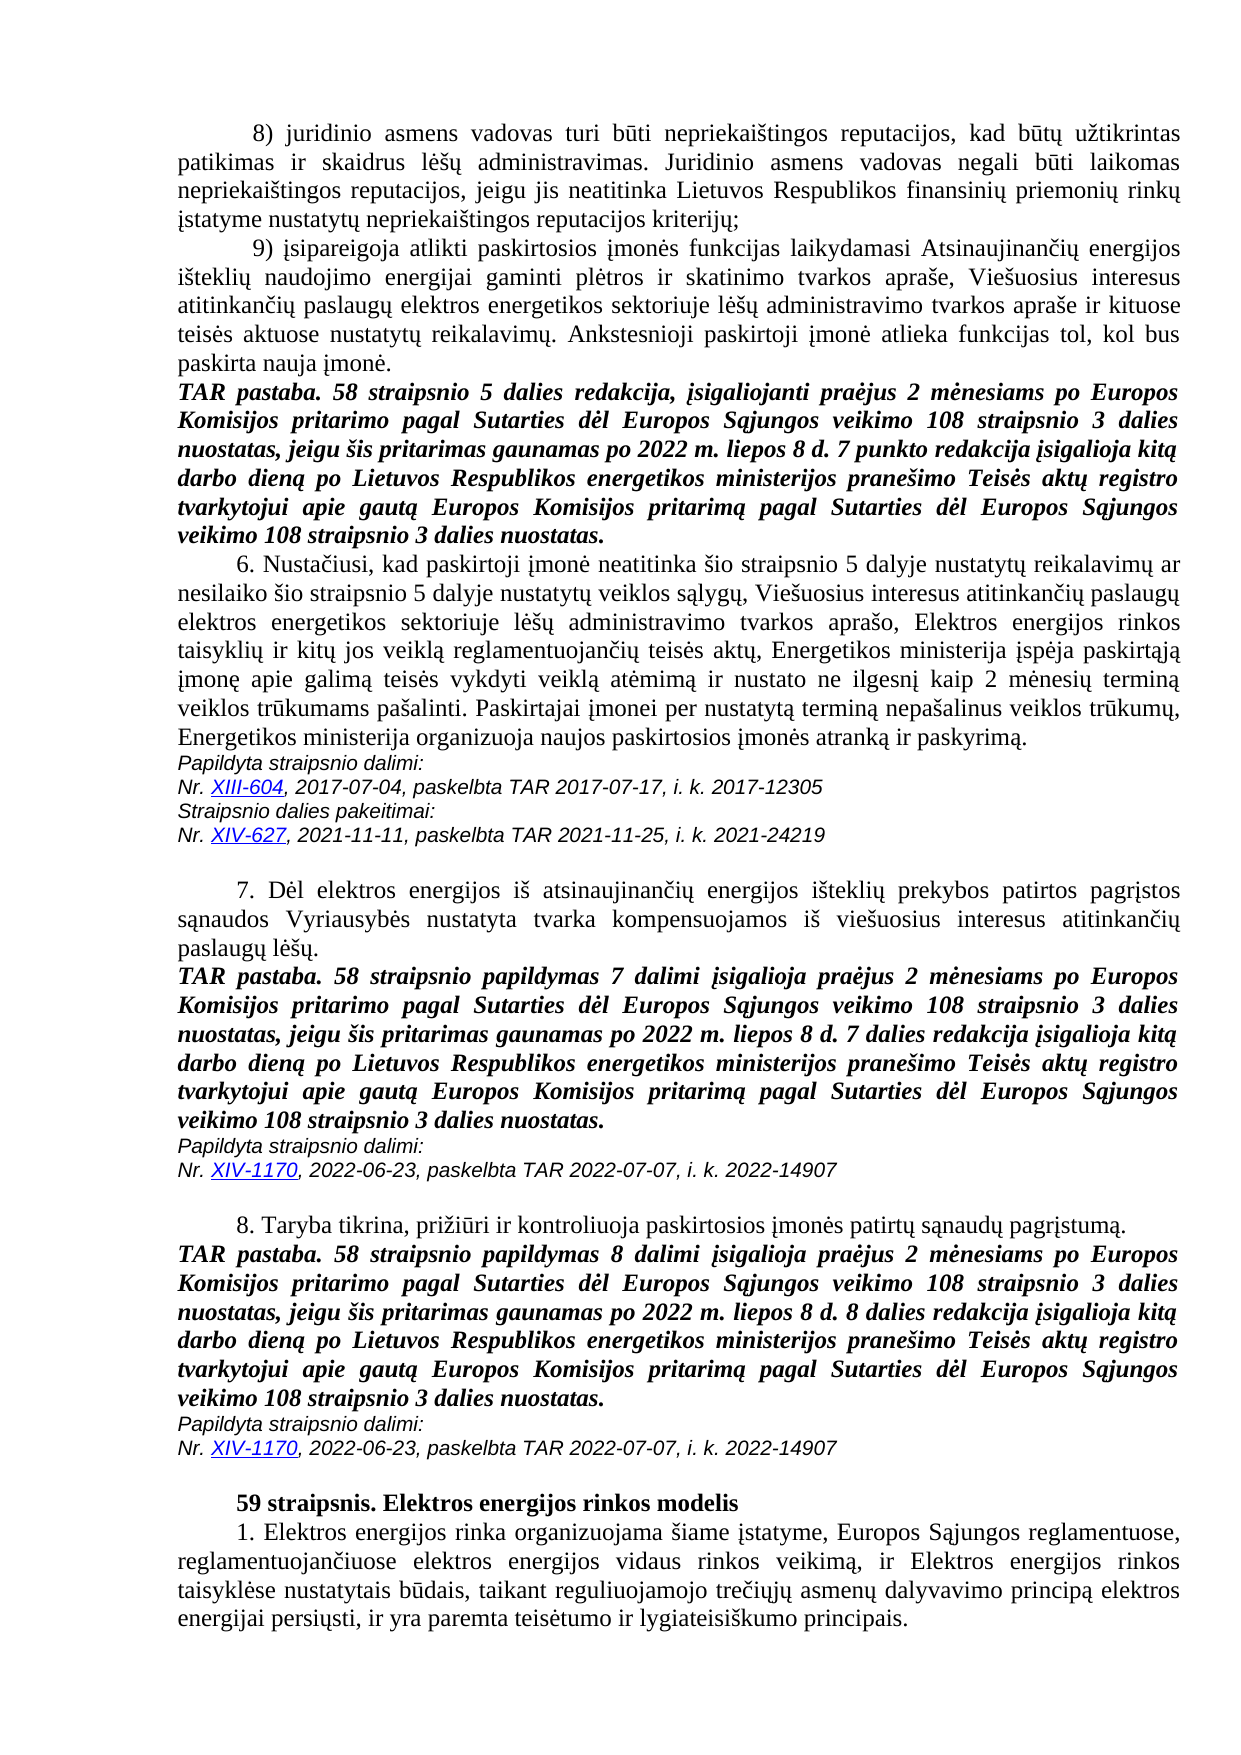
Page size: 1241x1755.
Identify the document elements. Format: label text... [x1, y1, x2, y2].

text Papildyta straipsnio dalimi: [177, 751, 1181, 774]
text 8) juridinio asmens vadovas turi būti nepriekaištingos reputacijos, kad būtų užtikrintas patikimas ir skaidrus lėšų administravimas. Juridinio asmens vadovas negali būti laikomas nepriekaištingos reputacijos, jeigu jis neatitinka Lietuvos Respublikos finansinių priemonių rinkų įstatyme nustatytų nepriekaištingos reputacijos kriterijų; [177, 118, 1181, 233]
text TAR pastaba. 58 straipsnio papildymas 7 dalimi įsigalioja praėjus 2 mėnesiams po Europos Komisijos pritarimo pagal Sutarties dėl Europos Sąjungos veikimo 108 straipsnio 3 dalies nuostatas, jeigu šis pritarimas gaunamas po 2022 m. liepos 8 d. 7 dalies redakcija įsigalioja kitą darbo dieną po Lietuvos Respublikos energetikos ministerijos pranešimo Teisės aktų registro tvarkytojui apie gautą Europos Komisijos pritarimą pagal Sutarties dėl Europos Sąjungos veikimo 108 straipsnio 3 dalies nuostatas. [177, 961, 1181, 1134]
text 6. Nustačiusi, kad paskirtoji įmonė neatitinka šio straipsnio 5 dalyje nustatytų reikalavimų ar nesilaiko šio straipsnio 5 dalyje nustatytų veiklos sąlygų, Viešuosius interesus atitinkančių paslaugų elektros energetikos sektoriuje lėšų administravimo tvarkos aprašo, Elektros energijos rinkos taisyklių ir kitų jos veiklą reglamentuojančių teisės aktų, Energetikos ministerija įspėja paskirtąją įmonę apie galimą teisės vykdyti veiklą atėmimą ir nustato ne ilgesnį kaip 2 mėnesių terminą veiklos trūkumams pašalinti. Paskirtajai įmonei per nustatytą terminą nepašalinus veiklos trūkumų, Energetikos ministerija organizuoja naujos paskirtosios įmonės atranką ir paskyrimą. [177, 549, 1181, 751]
text Nr. XIV-1170, 2022-06-23, paskelbta TAR 2022-07-07, i. k. 2022-14907 [177, 1158, 1181, 1182]
text 1. Elektros energijos rinka organizuojama šiame įstatyme, Europos Sąjungos reglamentuose, reglamentuojančiuose elektros energijos vidaus rinkos veikimą, ir Elektros energijos rinkos taisyklėse nustatytais būdais, taikant reguliuojamojo trečiųjų asmenų dalyvavimo principą elektros energijai persiųsti, ir yra paremta teisėtumo ir lygiateisiškumo principais. [177, 1517, 1181, 1632]
text Nr. XIII-604, 2017-07-04, paskelbta TAR 2017-07-17, i. k. 2017-12305 [177, 774, 1181, 798]
text Nr. XIV-1170, 2022-06-23, paskelbta TAR 2022-07-07, i. k. 2022-14907 [177, 1436, 1181, 1460]
text 7. Dėl elektros energijos iš atsinaujinančių energijos išteklių prekybos patirtos pagrįstos sąnaudos Vyriausybės nustatyta tvarka kompensuojamos iš viešuosius interesus atitinkančių paslaugų lėšų. [177, 875, 1181, 961]
text TAR pastaba. 58 straipsnio 5 dalies redakcija, įsigaliojanti praėjus 2 mėnesiams po Europos Komisijos pritarimo pagal Sutarties dėl Europos Sąjungos veikimo 108 straipsnio 3 dalies nuostatas, jeigu šis pritarimas gaunamas po 2022 m. liepos 8 d. 7 punkto redakcija įsigalioja kitą darbo dieną po Lietuvos Respublikos energetikos ministerijos pranešimo Teisės aktų registro tvarkytojui apie gautą Europos Komisijos pritarimą pagal Sutarties dėl Europos Sąjungos veikimo 108 straipsnio 3 dalies nuostatas. [177, 377, 1181, 549]
text 59 straipsnis. Elektros energijos rinkos modelis [177, 1488, 1181, 1517]
text Nr. XIV-627, 2021-11-11, paskelbta TAR 2021-11-25, i. k. 2021-24219 [177, 822, 1181, 846]
text TAR pastaba. 58 straipsnio papildymas 8 dalimi įsigalioja praėjus 2 mėnesiams po Europos Komisijos pritarimo pagal Sutarties dėl Europos Sąjungos veikimo 108 straipsnio 3 dalies nuostatas, jeigu šis pritarimas gaunamas po 2022 m. liepos 8 d. 8 dalies redakcija įsigalioja kitą darbo dieną po Lietuvos Respublikos energetikos ministerijos pranešimo Teisės aktų registro tvarkytojui apie gautą Europos Komisijos pritarimą pagal Sutarties dėl Europos Sąjungos veikimo 108 straipsnio 3 dalies nuostatas. [177, 1239, 1181, 1412]
text Straipsnio dalies pakeitimai: [177, 798, 1181, 822]
text 8. Taryba tikrina, prižiūri ir kontroliuoja paskirtosios įmonės patirtų sąnaudų pagrįstumą. [177, 1211, 1181, 1239]
text 9) įsipareigoja atlikti paskirtosios įmonės funkcijas laikydamasi Atsinaujinančių energijos išteklių naudojimo energijai gaminti plėtros ir skatinimo tvarkos apraše, Viešuosius interesus atitinkančių paslaugų elektros energetikos sektoriuje lėšų administravimo tvarkos apraše ir kituose teisės aktuose nustatytų reikalavimų. Ankstesnioji paskirtoji įmonė atlieka funkcijas tol, kol bus paskirta nauja įmonė. [177, 233, 1181, 377]
text Papildyta straipsnio dalimi: [177, 1412, 1181, 1436]
text Papildyta straipsnio dalimi: [177, 1134, 1181, 1158]
